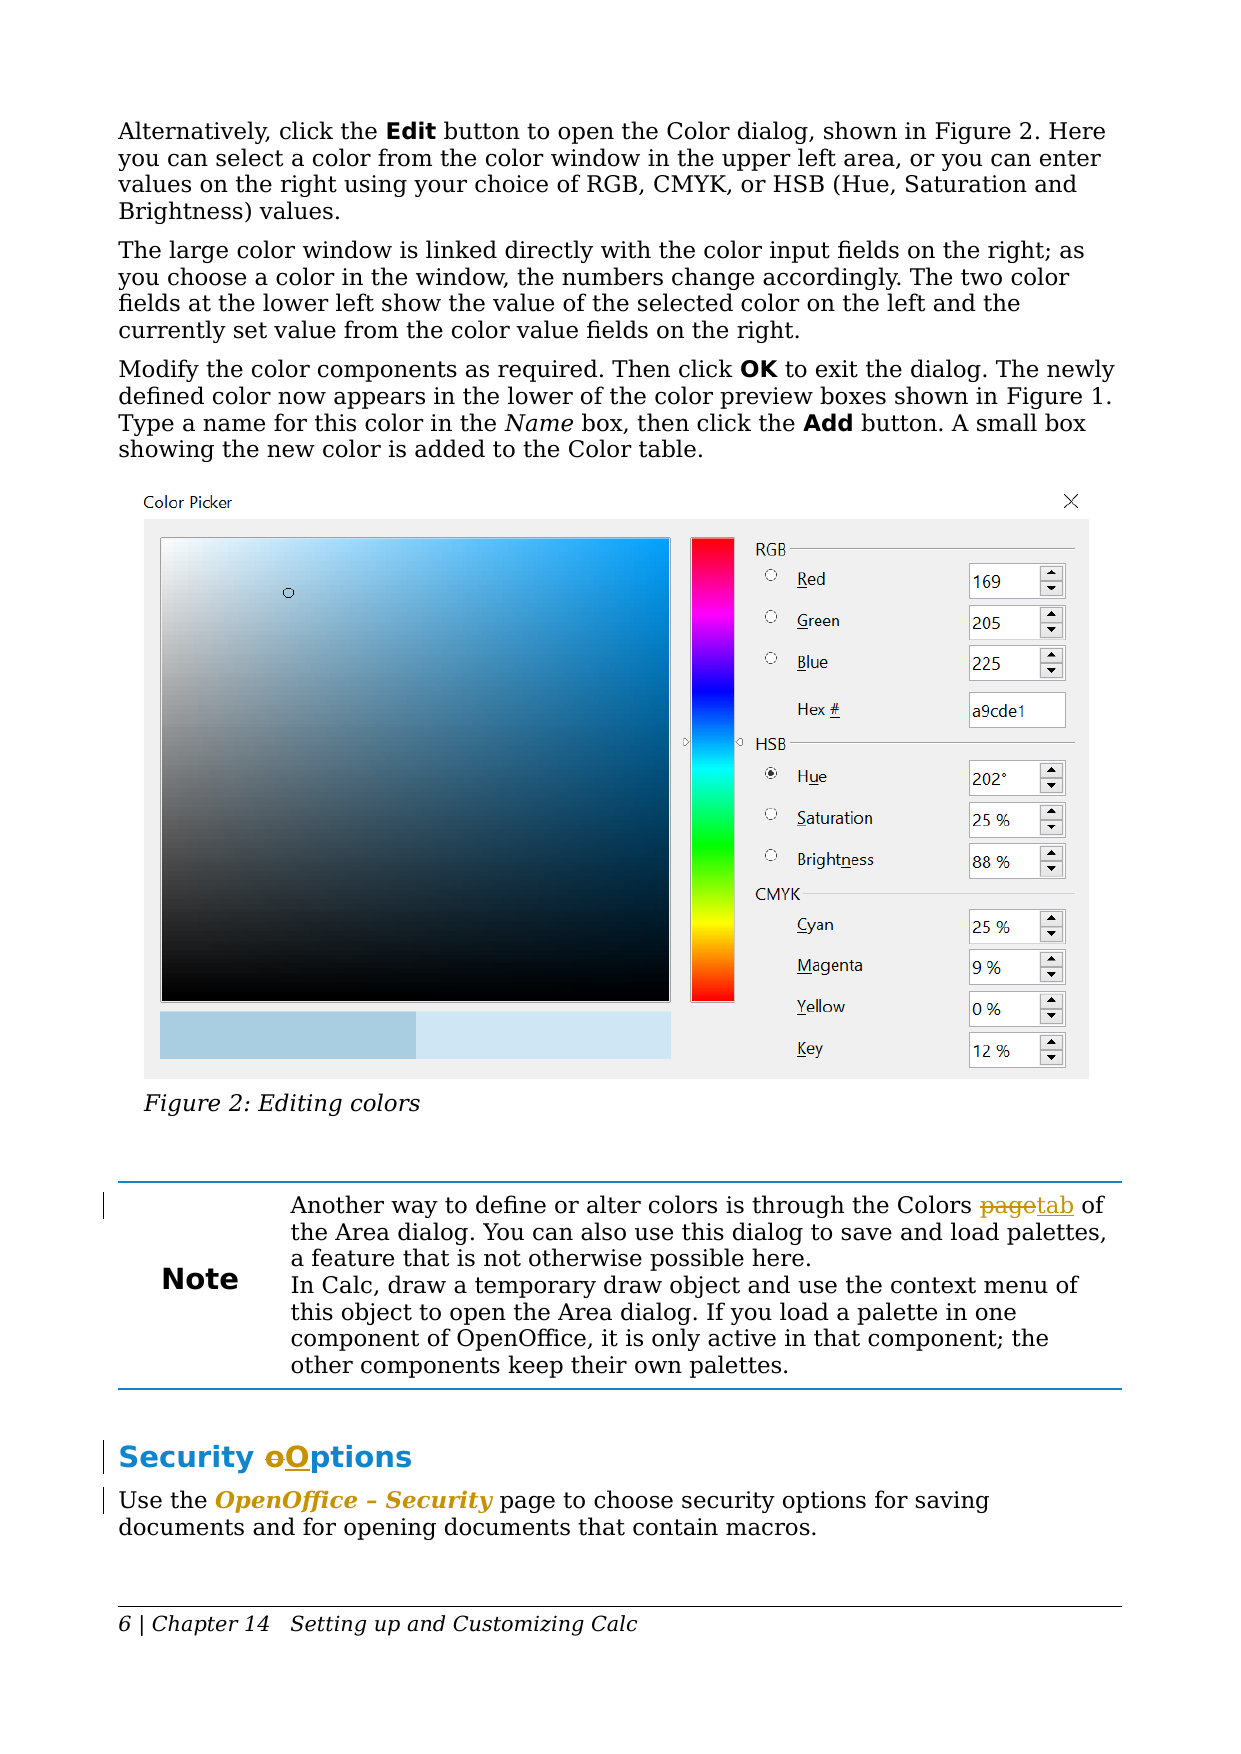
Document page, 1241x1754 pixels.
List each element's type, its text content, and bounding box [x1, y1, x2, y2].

text The large color window is linked directly with the color input fields on the right; as you choose a color in the window, the numbers change accordingly. The two color fields at the lower left show the value of the selected color on the left and the currently set value from the color value fields on the right. [118, 237, 1122, 344]
text Alternatively, click the Edit button to open the Color dialog, shown in Figure 2. Here you can select a color from the color window in the upper left area, or you can enter values on the right using your choice of RGB, CMYK, or HSB (Hue, Saturation and Brightness) values. [118, 118, 1122, 225]
table_header Note [118, 1183, 281, 1387]
subtitle Security Options [118, 1440, 1122, 1474]
text Use the OpenOffice – Security page to choose security options for saving documents and for opening documents that contain macros. [118, 1487, 1122, 1540]
table_header Another way to define or alter colors is through the Colors tab of the Area dialog. You can also use this dialog to save and load palettes, a feature that is not otherwise possible here. In Calc, draw a temporary draw object and use the context menu of this object to open the Area dialog. If you load a palette in one component of OpenOffice, it is only active in that component; the other components keep their own palettes. [281, 1183, 1122, 1387]
text Modify the color components as required. Then click OK to exit the dialog. The newly defined color now appears in the lower of the color preview boxes shown in Figure 1. Type a name for this color in the Name box, then click the Add button. A small box showing the new color is added to the Color table. [118, 356, 1122, 463]
text Figure 2: Editing colors [144, 1090, 1096, 1117]
picture [143, 488, 1089, 1079]
